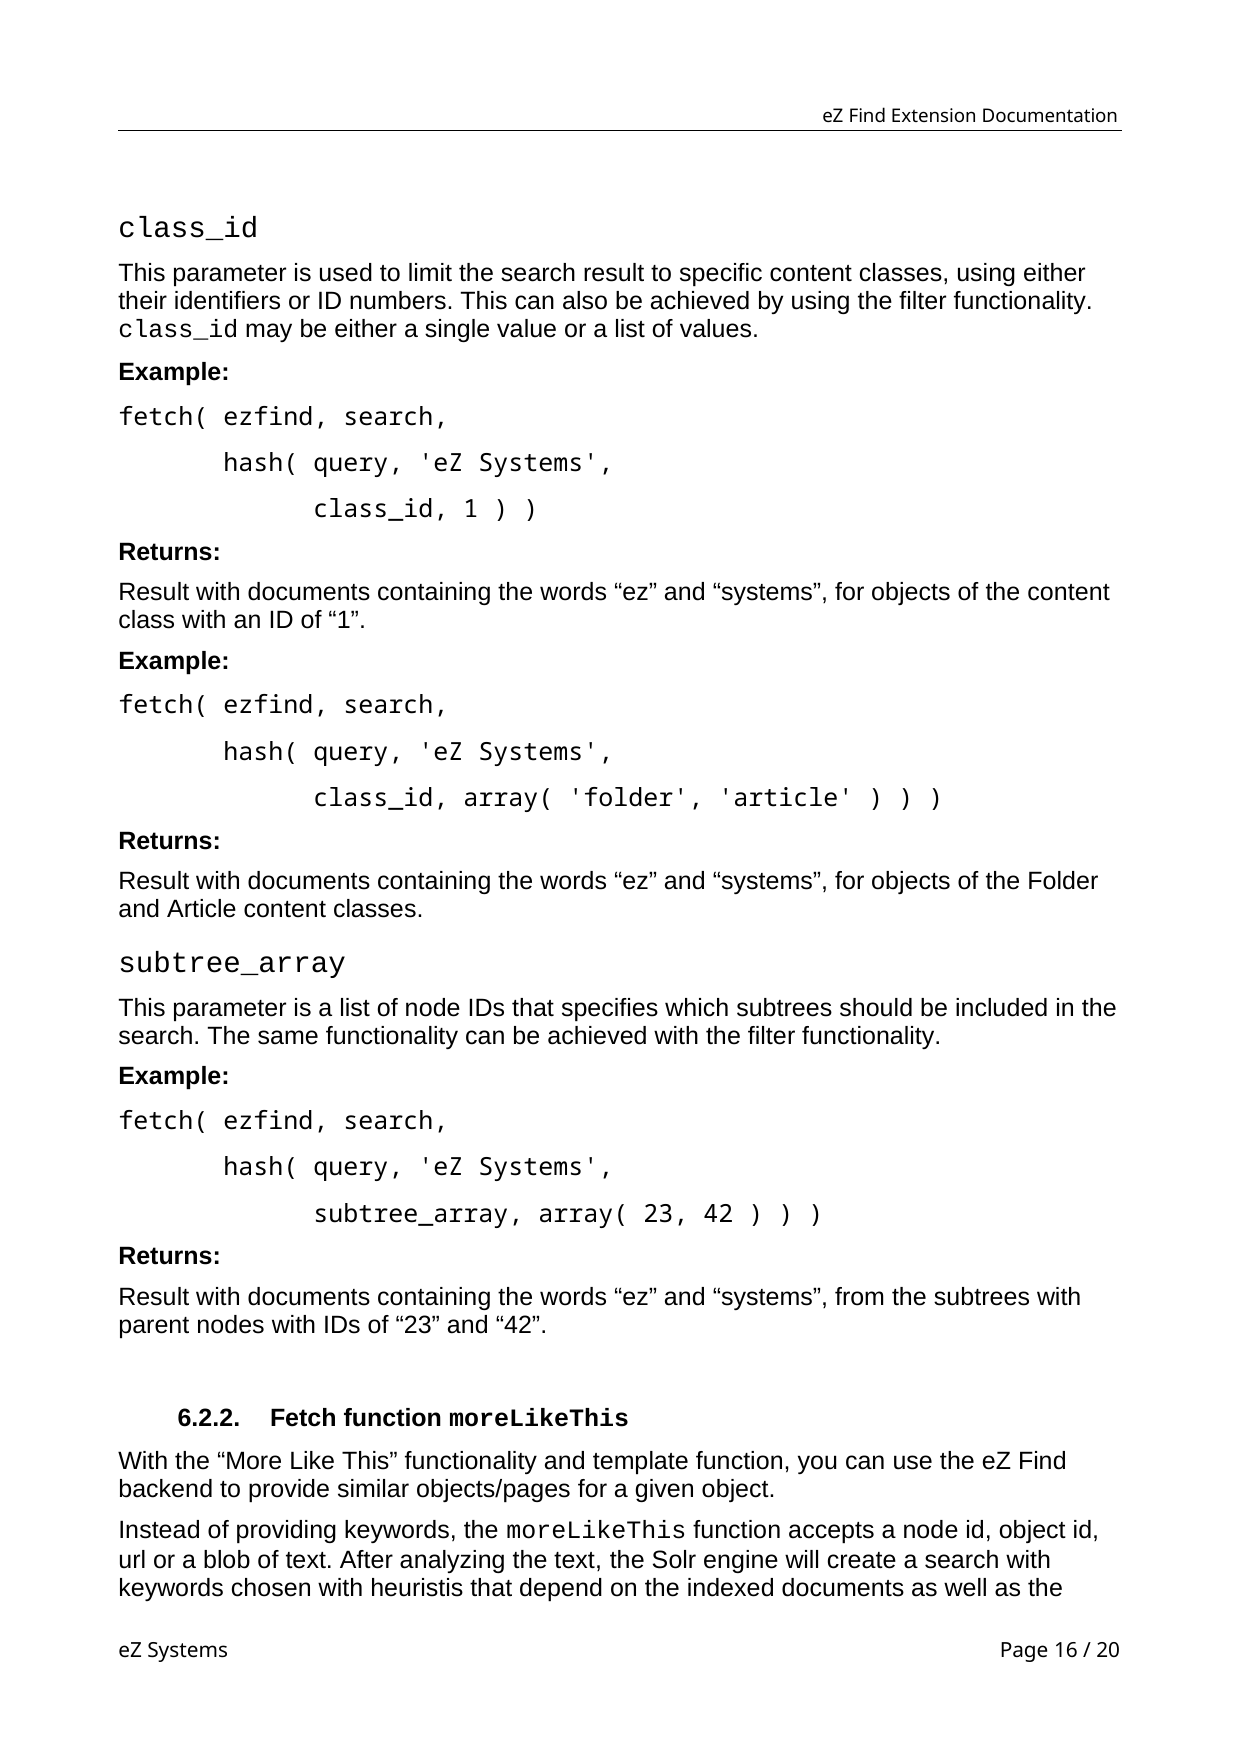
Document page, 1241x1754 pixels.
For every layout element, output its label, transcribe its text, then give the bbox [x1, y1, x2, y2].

text Result with documents containing the words “ez” and “systems”, from the subtrees with parent nodes with IDs of “23” and “42”. [118, 1282, 1122, 1338]
text Result with documents containing the words “ez” and “systems”, for objects of the content class with an ID of “1”. [118, 578, 1122, 634]
text Returns: [118, 1242, 1122, 1270]
text Result with documents containing the words “ez” and “systems”, for objects of the Folder and Article content classes. [118, 867, 1122, 923]
subtitle class_id [118, 213, 1122, 246]
text This parameter is a list of node IDs that specifies which subtrees should be included in the search. The same functionality can be achieved with the filter functionality. [118, 993, 1122, 1049]
text This parameter is used to limit the search result to specific content classes, using either their identifiers or ID numbers. This can also be achieved by using the filter functionality. class_id may be either a single value or a list of values. [118, 259, 1122, 345]
text fetch( ezfind, search, [118, 398, 1122, 432]
subtitle subtree_array [118, 948, 1122, 981]
text class_id, array( 'folder', 'article' ) ) ) [118, 780, 1122, 814]
text Example: [118, 1062, 1122, 1090]
text Example: [118, 358, 1122, 386]
text With the “More Like This” functionality and template function, you can use the eZ Find backend to provide similar objects/pages for a given object. [118, 1447, 1122, 1503]
text Returns: [118, 826, 1122, 854]
text hash( query, 'eZ Systems', [118, 733, 1122, 767]
text subtree_array, array( 23, 42 ) ) ) [118, 1196, 1122, 1229]
text Example: [118, 647, 1122, 674]
text hash( query, 'eZ Systems', [118, 444, 1122, 478]
text Instead of providing keywords, the moreLikeThis function accepts a node id, object id, url or a blob of text. After analyzing the text, the Solr engine will create a search with keywords chosen with heuristis that depend on the indexed documents as well as the [118, 1515, 1122, 1602]
text fetch( ezfind, search, [118, 1103, 1122, 1137]
subtitle Fetch function moreLikeThis [177, 1404, 1122, 1434]
text Returns: [118, 537, 1122, 566]
text class_id, 1 ) ) [118, 491, 1122, 525]
text hash( query, 'eZ Systems', [118, 1149, 1122, 1183]
text fetch( ezfind, search, [118, 687, 1122, 721]
